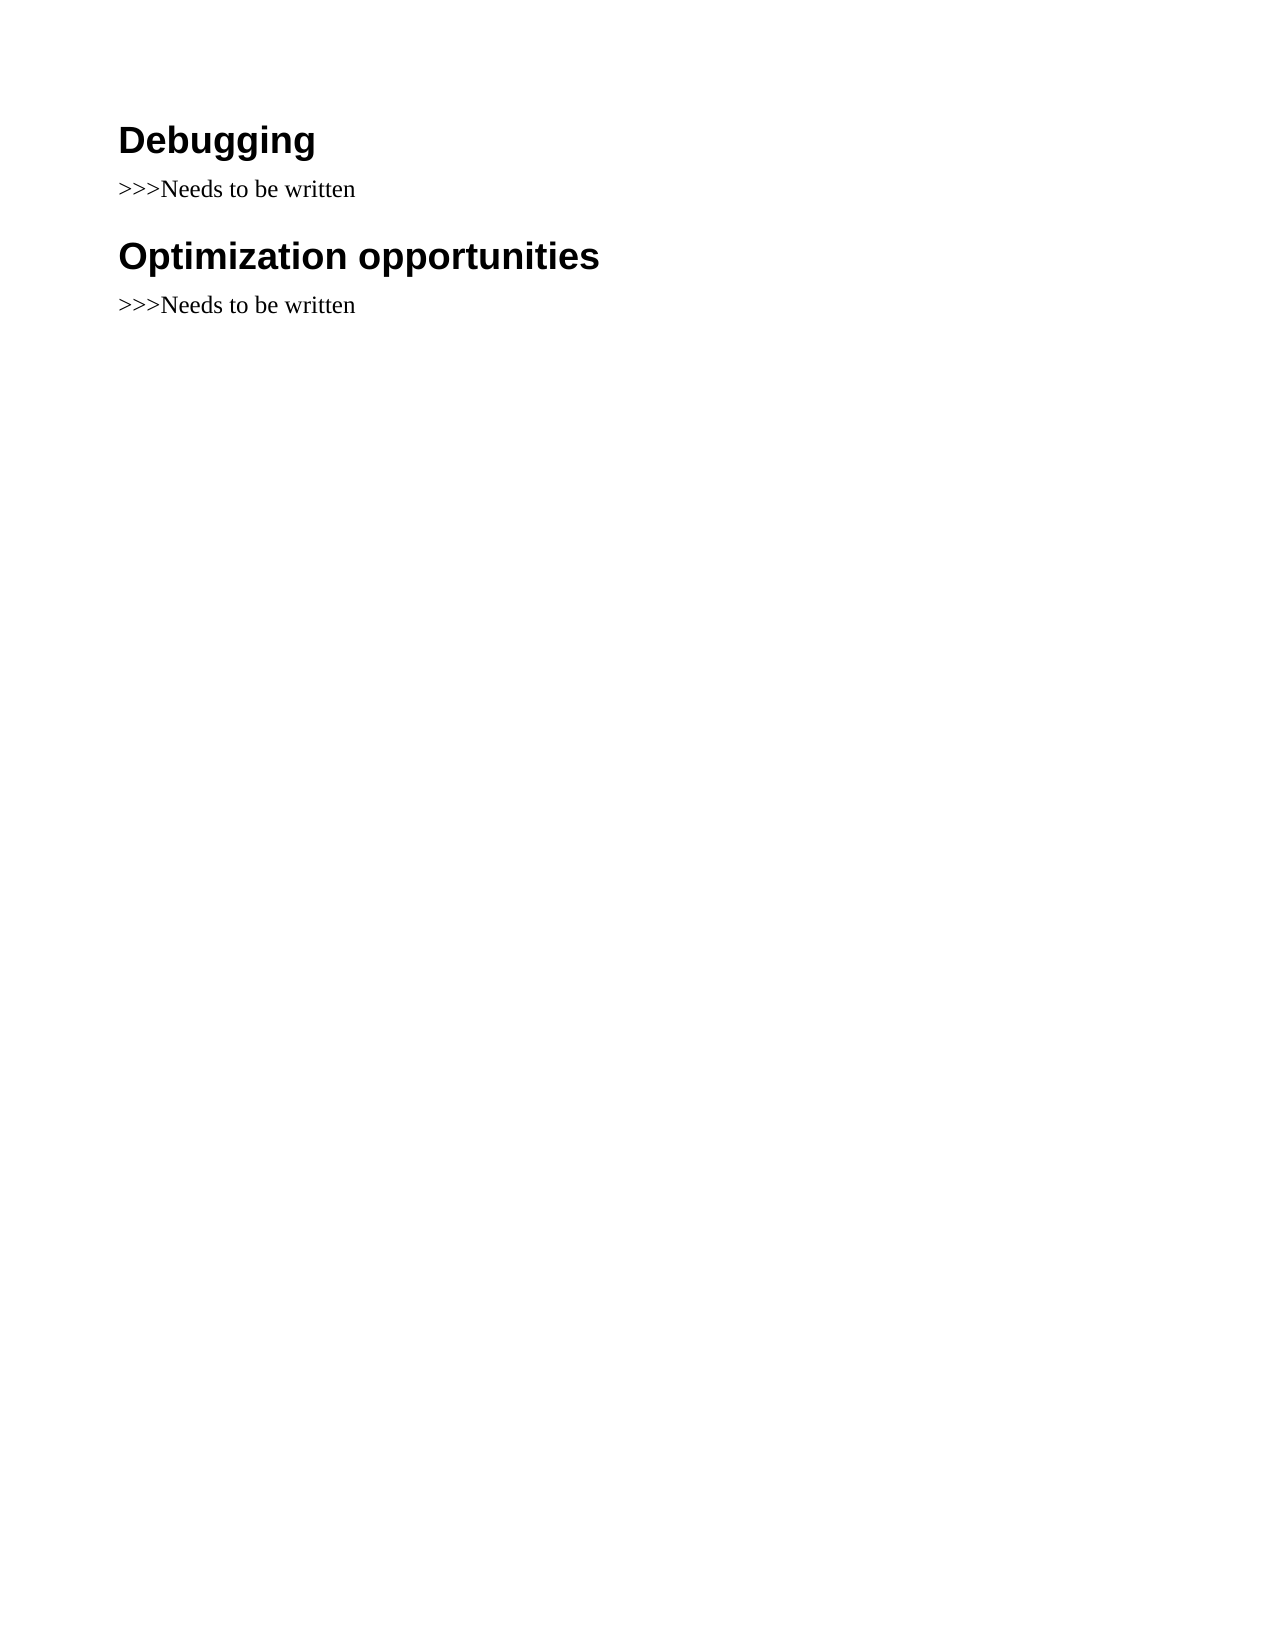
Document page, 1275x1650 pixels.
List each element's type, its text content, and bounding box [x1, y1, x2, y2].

text >>>Needs to be written [118, 174, 1157, 203]
text >>>Needs to be written [118, 290, 1157, 319]
subtitle Optimization opportunities [118, 234, 1157, 277]
subtitle Debugging [118, 118, 1157, 162]
